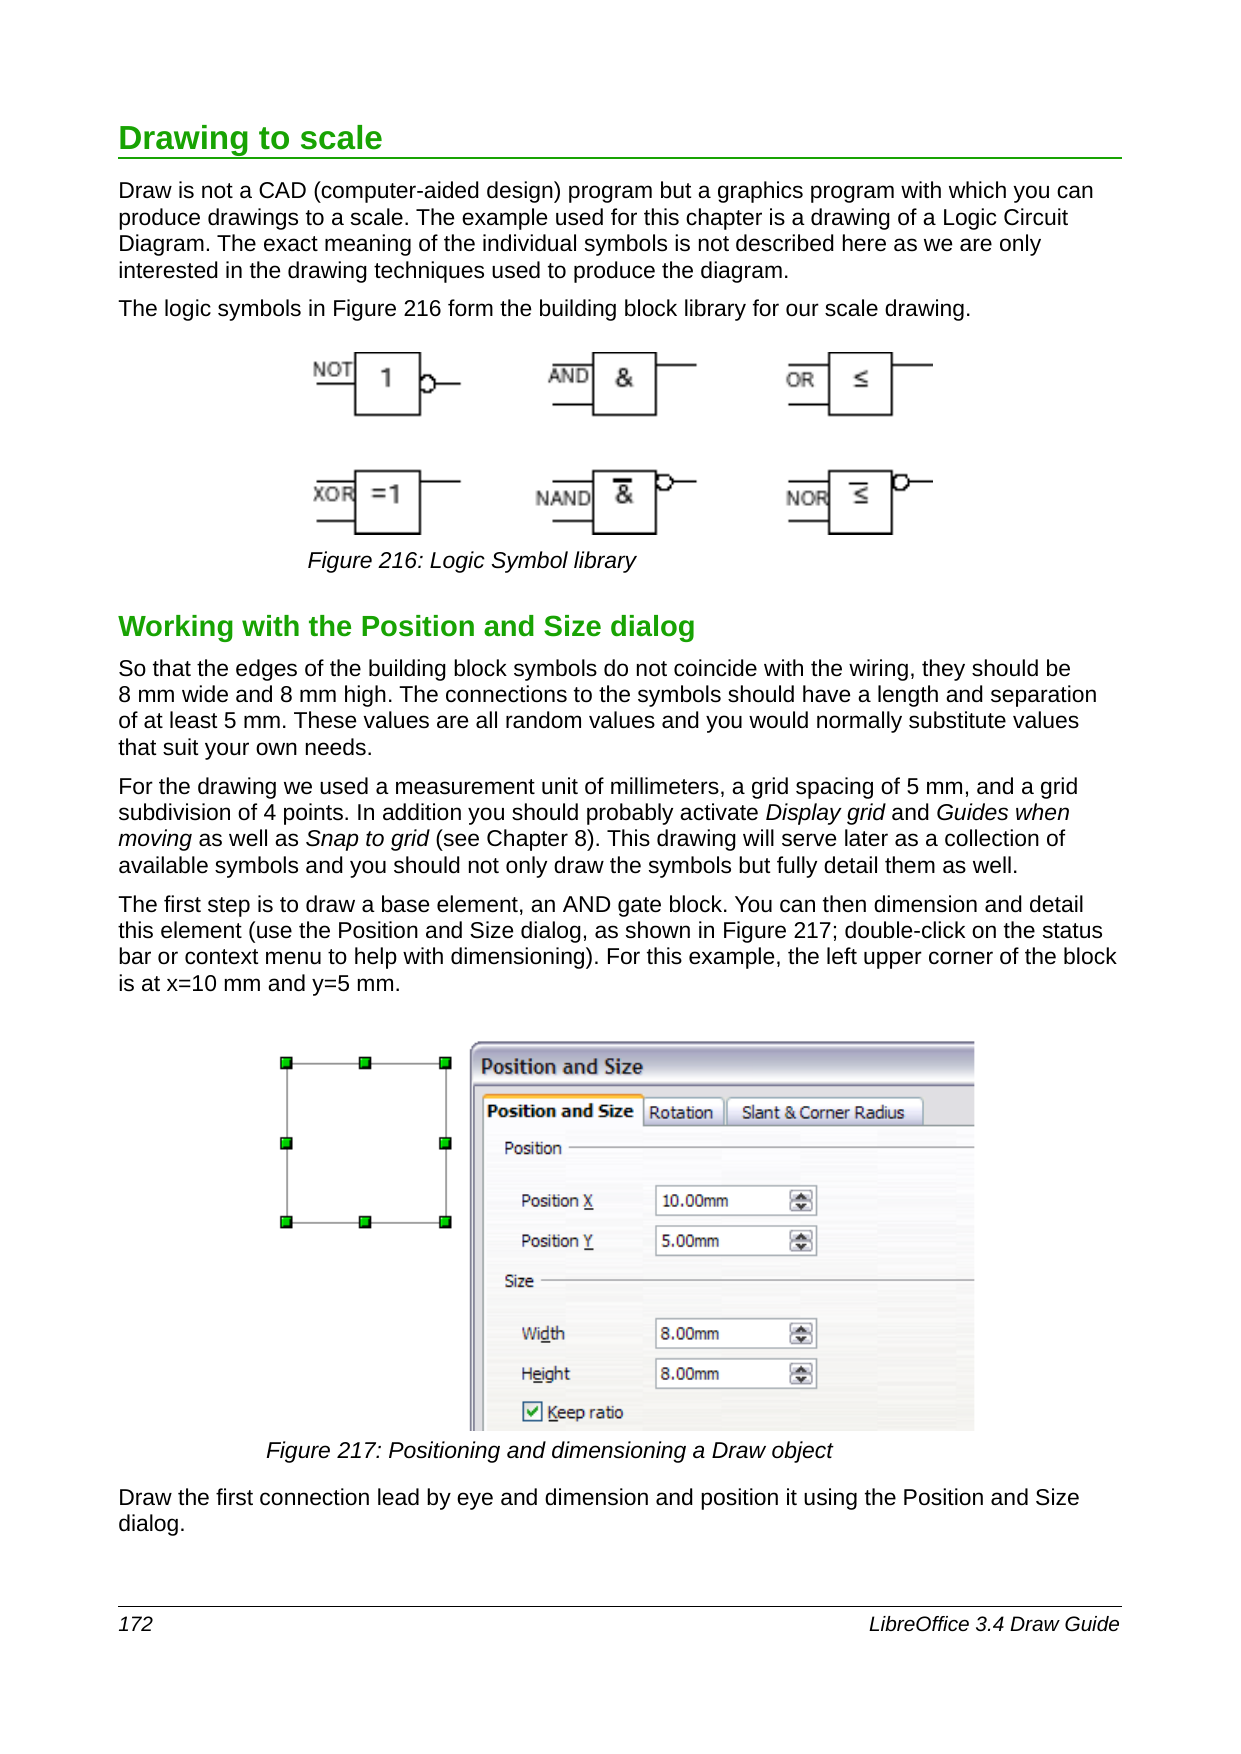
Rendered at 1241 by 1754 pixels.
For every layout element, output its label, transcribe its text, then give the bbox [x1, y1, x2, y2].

text The first step is to draw a base element, an AND gate block. You can then dimension and detail this element (use the Position and Size dialog, as shown in Figure 217; double-click on the status bar or context menu to help with dimensioning). For this example, the left upper corner of the block is at x=10 mm and y=5 mm. [118, 891, 1122, 996]
text For the drawing we used a measurement unit of millimeters, a grid spacing of 5 mm, and a grid subdivision of 4 points. In addition you should probably activate Display grid and Guides when moving as well as Snap to grid (see Chapter 8). This drawing will serve later as a collection of available symbols and you should not only draw the symbols but fully detail them as well. [118, 773, 1122, 878]
subtitle Drawing to scale [118, 118, 1122, 157]
text Figure 216: Logic Symbol library [307, 547, 933, 573]
text Draw is not a CAD (computer-aided design) program but a graphics program with which you can produce drawings to a scale. The example used for this chapter is a drawing of a Logic Circuit Diagram. The exact meaning of the individual symbols is not described here as we are only interested in the drawing techniques used to produce the diagram. [118, 177, 1122, 283]
subtitle Working with the Position and Size dialog [118, 609, 1122, 642]
text Figure 217: Positioning and dimensioning a Draw object [266, 1437, 974, 1463]
text The logic symbols in Figure 216 form the building block library for our scale drawing. [118, 295, 1122, 322]
picture [313, 352, 933, 535]
text So that the edges of the building block symbols do not coincide with the wiring, they should be 8 mm wide and 8 mm high. The connections to the symbols should have a length and separation of at least 5 mm. These values are all random values and you would normally substitute values that suit your own needs. [118, 655, 1122, 760]
text Draw the first connection lead by eye and dimension and position it using the Position and Size dialog. [118, 1484, 1122, 1536]
picture [265, 1021, 975, 1431]
